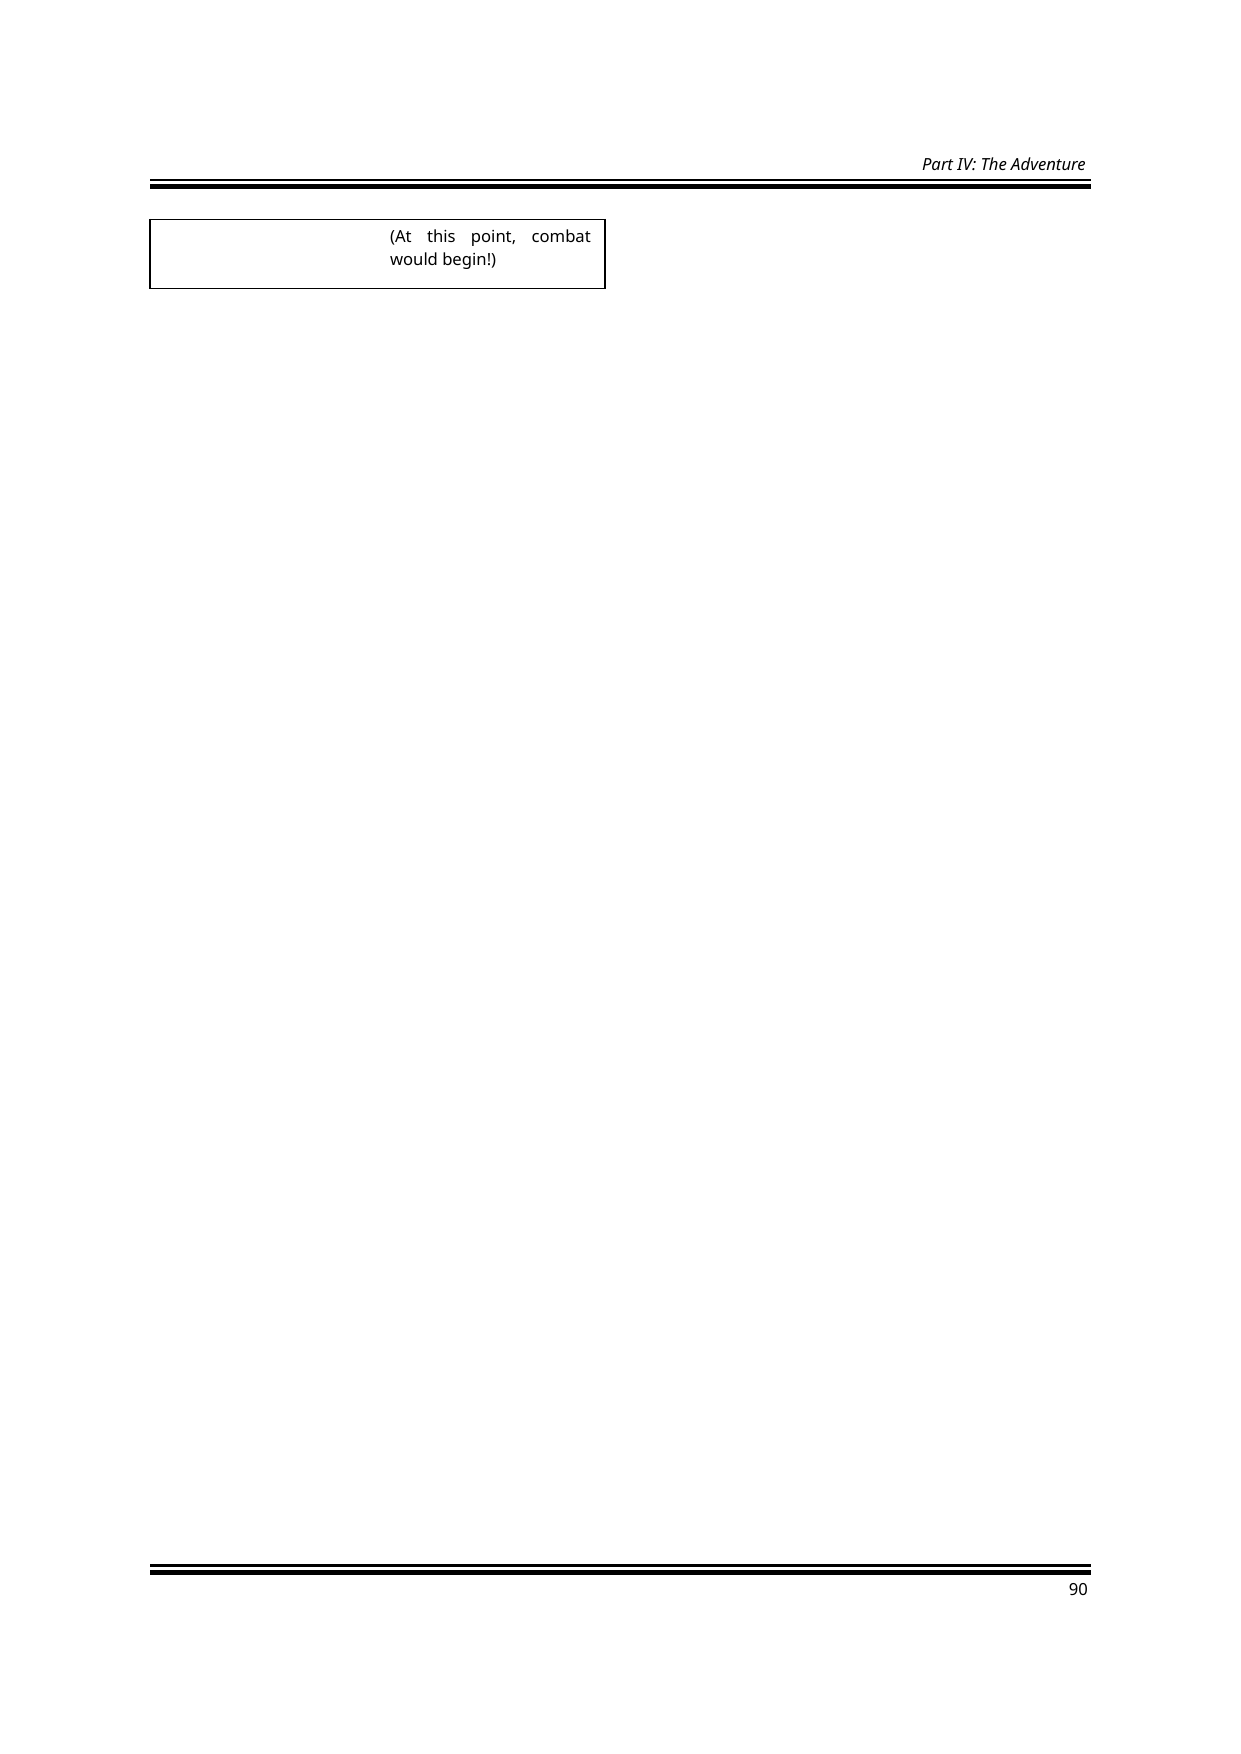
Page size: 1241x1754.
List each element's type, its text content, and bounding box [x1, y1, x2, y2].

table_cell [371, 220, 384, 287]
table_cell (At this point, combat would begin!) [384, 220, 597, 287]
table_cell [597, 220, 604, 287]
